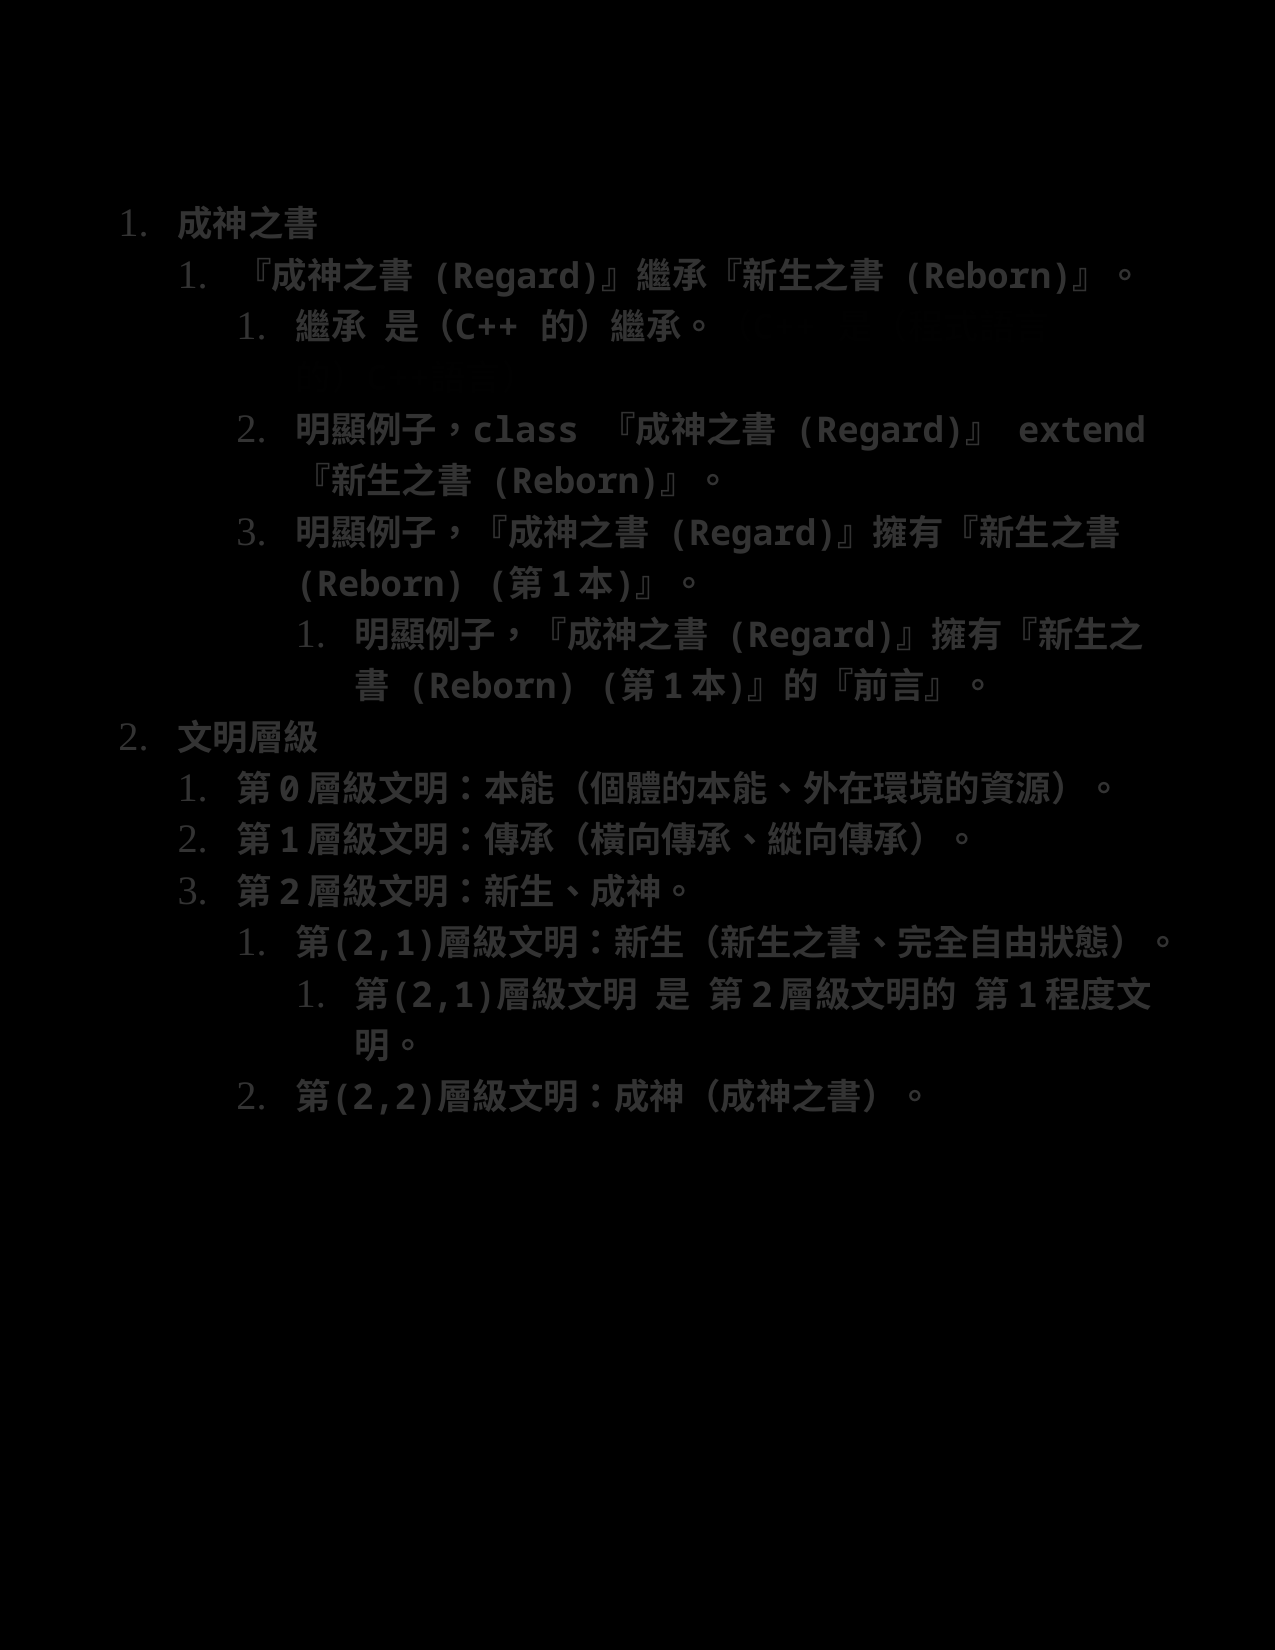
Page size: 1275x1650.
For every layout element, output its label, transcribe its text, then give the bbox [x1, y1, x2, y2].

list 第0層級文明：本能（個體的本能、外在環境的資源）。 [177, 761, 1157, 812]
list 第2層級文明：新生、成神。 [177, 863, 1157, 914]
list 『成神之書 (Regard)』繼承『新生之書 (Reborn)』。 [177, 247, 1157, 298]
list 明顯例子，class 『成神之書 (Regard)』 extend 『新生之書 (Reborn)』。 [236, 401, 1157, 504]
list 明顯例子，『成神之書 (Regard)』擁有『新生之書 (Reborn) (第1本)』的『前言』。 [295, 607, 1157, 709]
list 成神之書 [118, 196, 1157, 247]
list 第(2,2)層級文明：成神（成神之書）。 [236, 1068, 1157, 1120]
list 第(2,1)層級文明：新生（新生之書、完全自由狀態）。 [236, 914, 1157, 966]
list 明顯例子，『成神之書 (Regard)』擁有『新生之書 (Reborn) (第1本)』。 [236, 504, 1157, 607]
list 第1層級文明：傳承（橫向傳承、縱向傳承）。 [177, 812, 1157, 863]
list 第(2,1)層級文明 是 第2層級文明的 第1程度文明。 [295, 966, 1157, 1068]
list 文明層級 [118, 709, 1157, 761]
list 繼承 是（C++ 的）繼承。（C++ 是（程式語言 的）C++語言） [236, 298, 1157, 401]
